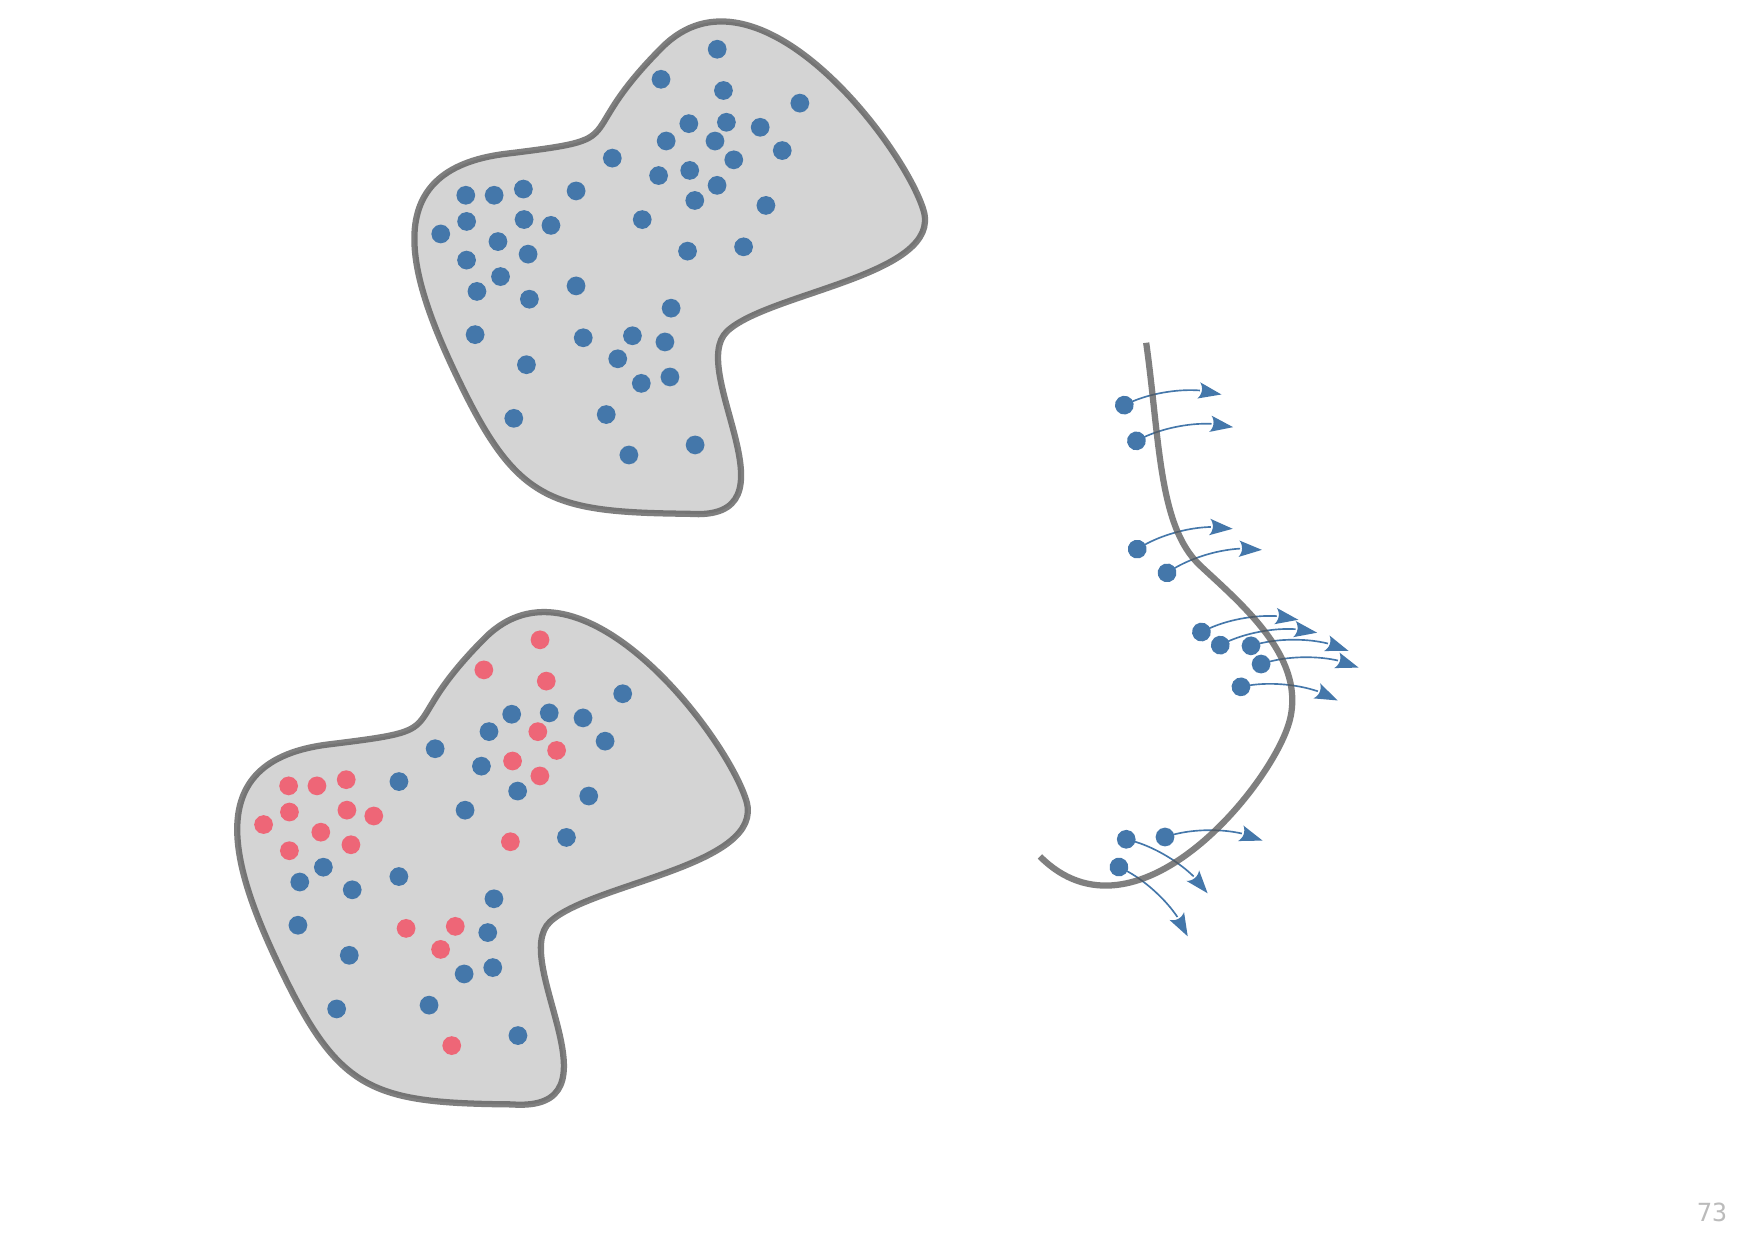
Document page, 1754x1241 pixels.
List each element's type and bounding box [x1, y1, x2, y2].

text_box [1127, 431, 1146, 451]
text_box [1210, 635, 1230, 655]
text_box [237, 612, 748, 1105]
text_box [1192, 622, 1211, 642]
text_box [1155, 827, 1175, 847]
text_box [1241, 636, 1271, 674]
text_box [1116, 829, 1136, 849]
text_box [1109, 857, 1129, 877]
text_box [1115, 395, 1134, 415]
text_box [1231, 677, 1251, 697]
text_box [414, 21, 926, 515]
text_box [1128, 540, 1147, 559]
text_box [1157, 563, 1177, 582]
